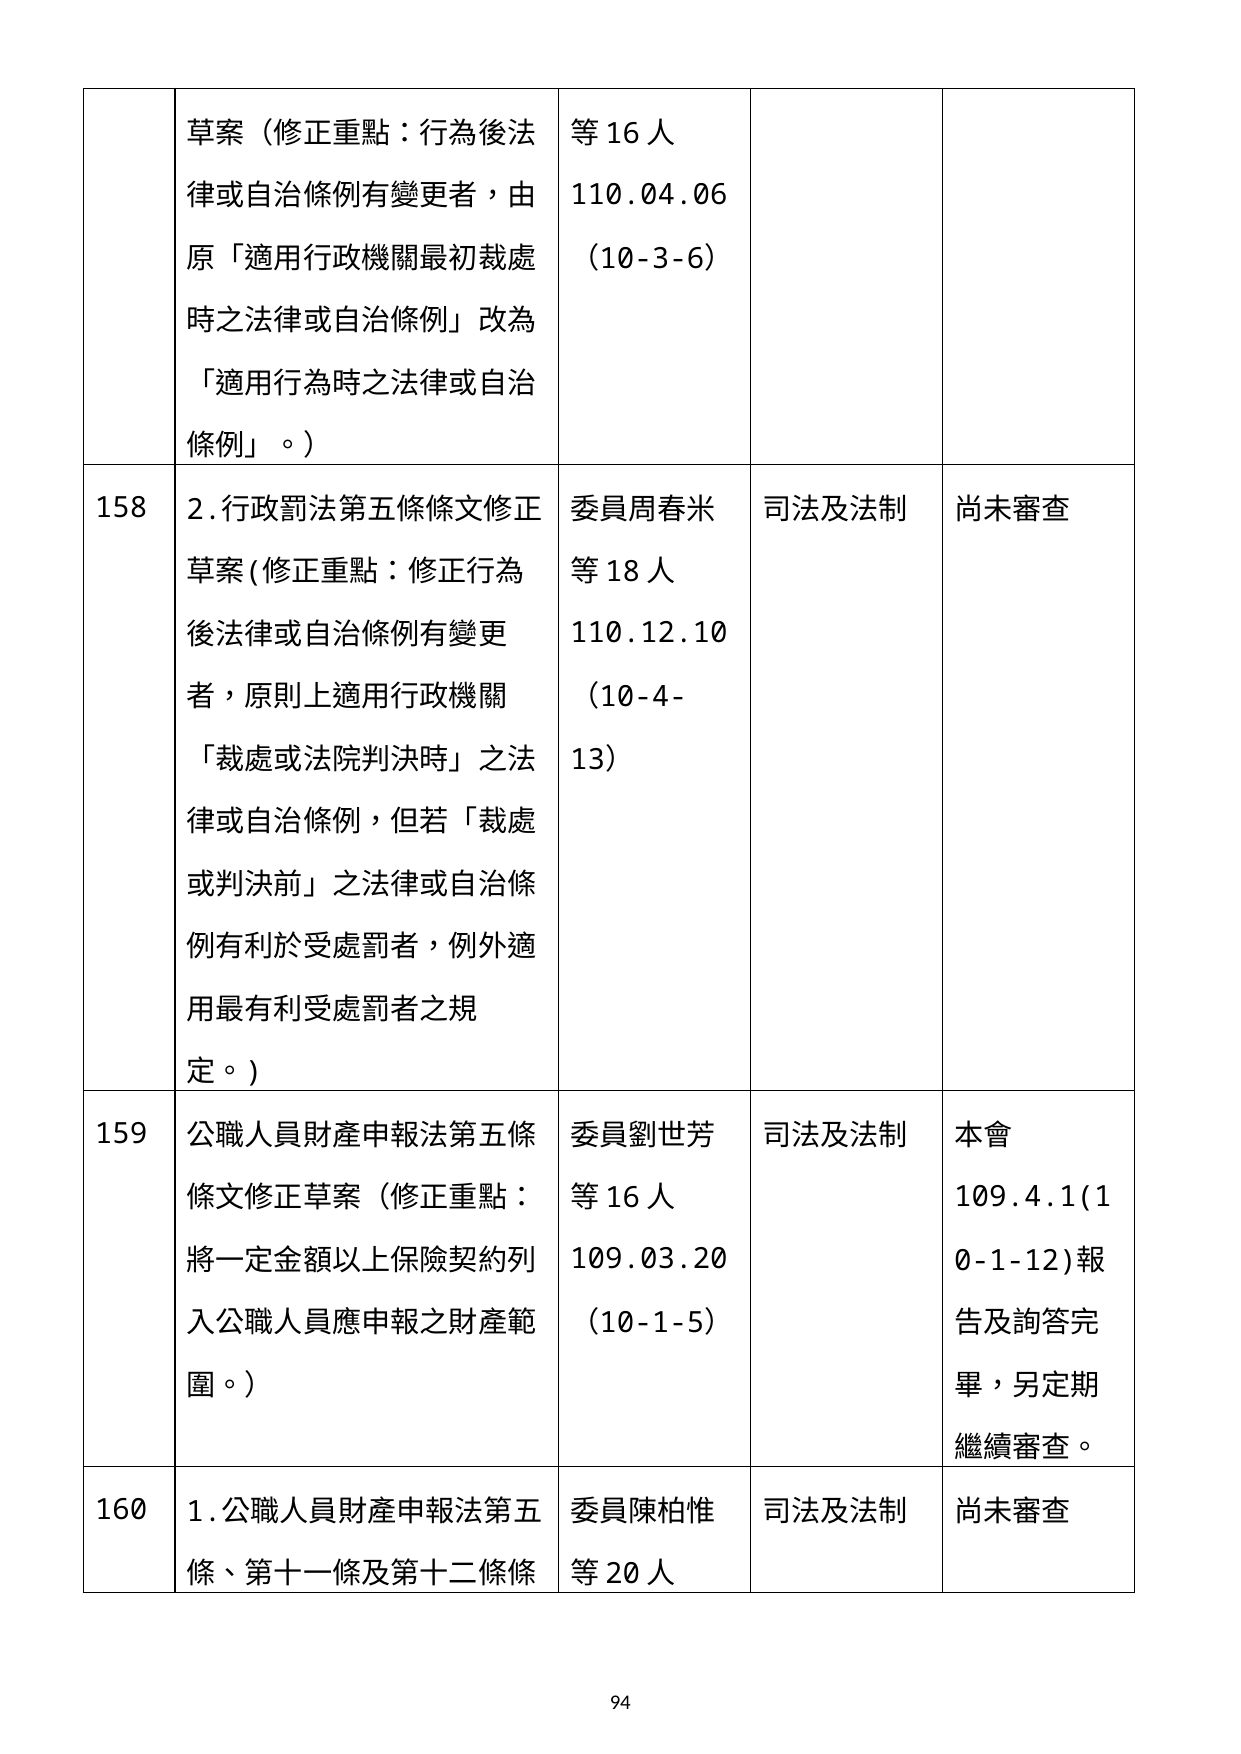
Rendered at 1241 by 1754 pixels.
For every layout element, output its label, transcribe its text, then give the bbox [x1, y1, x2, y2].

table_cell 委員周春米等18人 110.12.10 （10-4-13） [559, 465, 750, 1090]
table_cell 尚未審查 [943, 1467, 1134, 1592]
table_cell 等16人 110.04.06 （10-3-6） [559, 89, 750, 464]
table_cell 尚未審查 [943, 465, 1134, 1090]
table_cell 160 [84, 1467, 174, 1592]
table_cell 2.行政罰法第五條條文修正草案(修正重點：修正行為後法律或自治條例有變更者，原則上適用行政機關「裁處或法院判決時」之法律或自治條例，但若「裁處或判決前」之法律或自治條例有利於受處罰者，例外適用最有利受處罰者之規定。) [176, 465, 558, 1090]
table_cell 司法及法制 [751, 465, 942, 1090]
table_cell 司法及法制 [751, 1467, 942, 1592]
table_cell 公職人員財產申報法第五條條文修正草案（修正重點：將一定金額以上保險契約列入公職人員應申報之財產範圍。） [176, 1091, 558, 1466]
table_cell 1.公職人員財產申報法第五條、第十一條及第十二條條 [176, 1467, 558, 1592]
table_cell 158 [84, 465, 174, 1090]
table_cell 委員陳柏惟等20人 [559, 1467, 750, 1592]
table_cell 委員劉世芳等16人 109.03.20 （10-1-5） [559, 1091, 750, 1466]
table_cell 本會109.4.1(10-1-12)報告及詢答完畢，另定期繼續審查。 [943, 1091, 1134, 1466]
table_cell [943, 89, 1134, 464]
table_cell [84, 89, 174, 464]
table_cell 草案（修正重點：行為後法律或自治條例有變更者，由原「適用行政機關最初裁處時之法律或自治條例」改為「適用行為時之法律或自治條例」。） [176, 89, 558, 464]
table_cell 司法及法制 [751, 1091, 942, 1466]
table_cell 159 [84, 1091, 174, 1466]
table_cell [751, 89, 942, 464]
